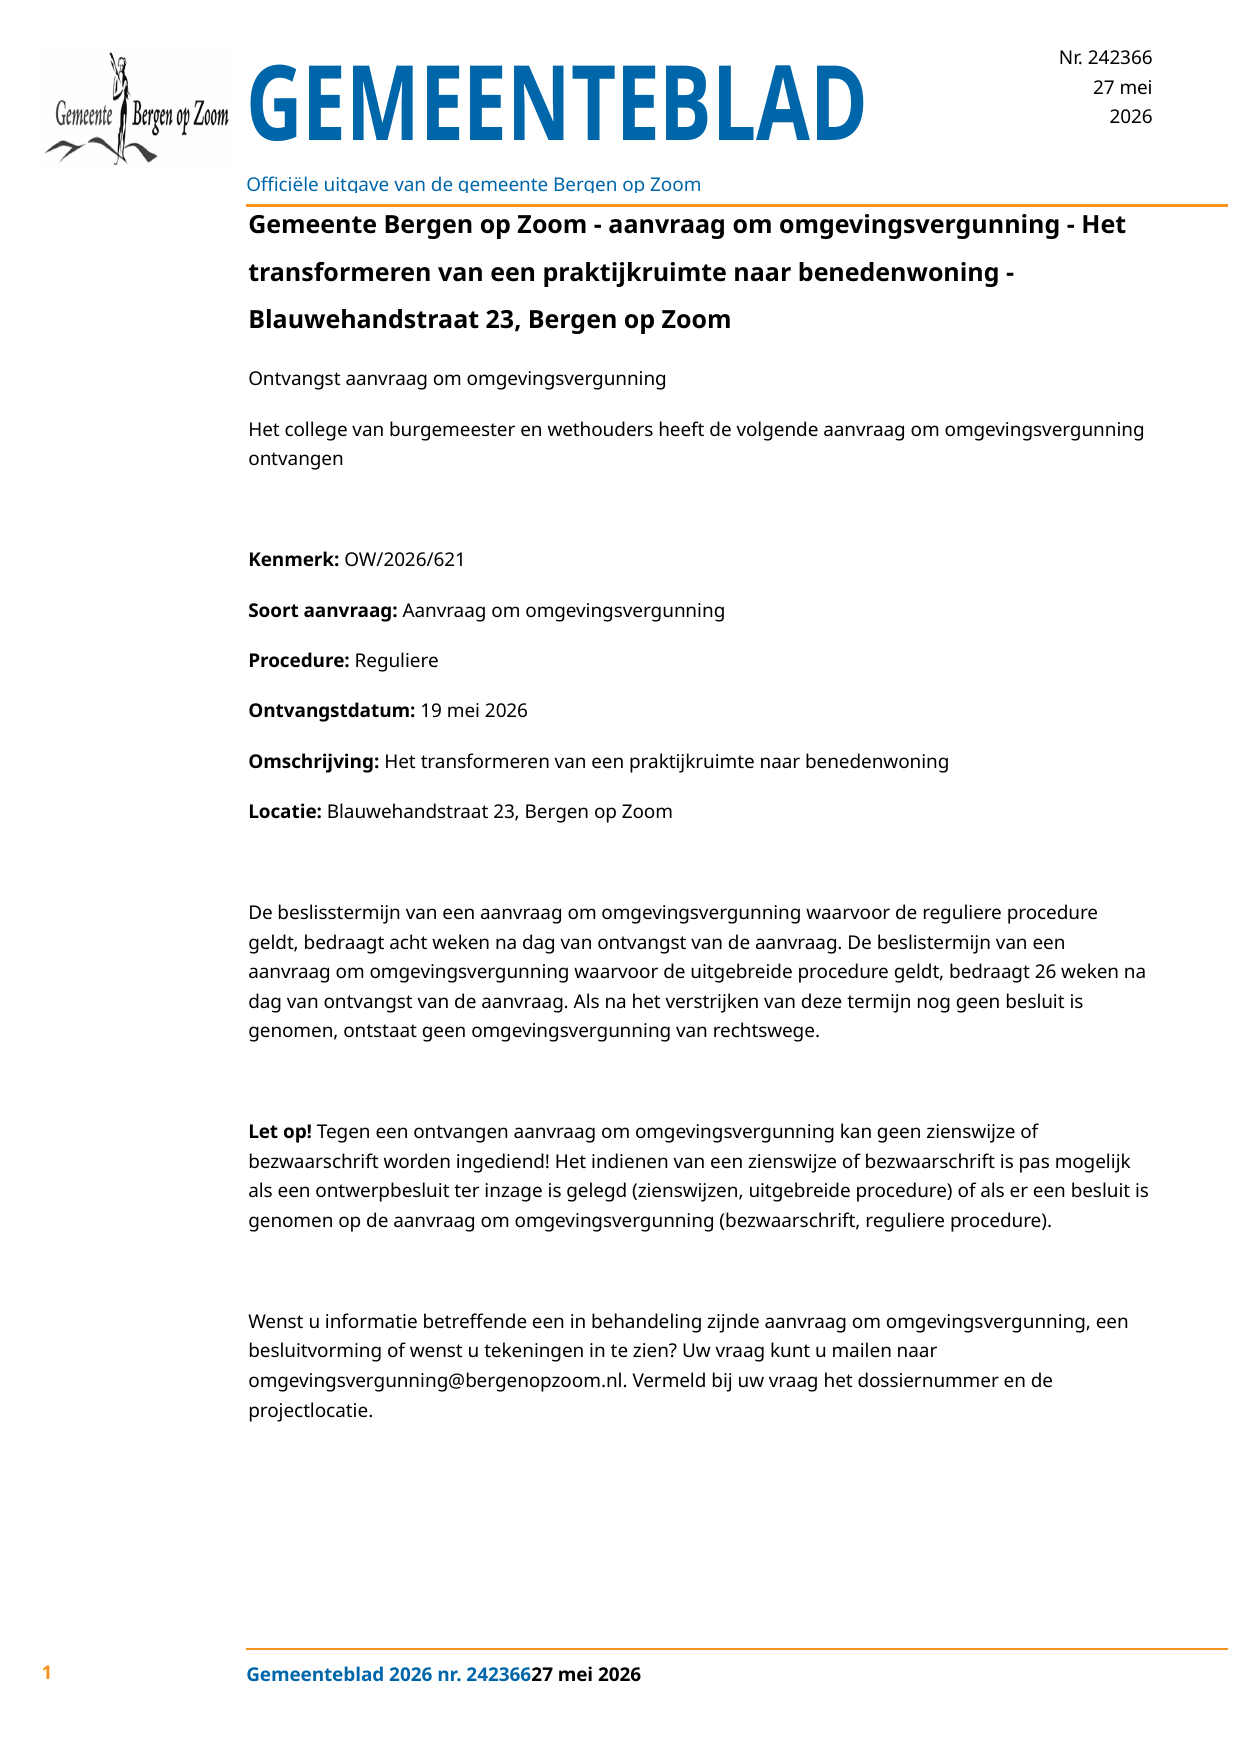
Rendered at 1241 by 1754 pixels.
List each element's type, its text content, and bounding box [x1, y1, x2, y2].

text Soort aanvraag: Aanvraag om omgevingsvergunning [248, 597, 1152, 622]
text Gemeente Bergen op Zoom - aanvraag om omgevingsvergunning - Het transformeren van een praktijkruimte naar benedenwoning - Blauwehandstraat 23, Bergen op Zoom [248, 207, 1152, 336]
text Kenmerk: OW/2026/621 [248, 546, 1152, 572]
text Het college van burgemeester en wethouders heeft de volgende aanvraag om omgevingsvergunning ontvangen [248, 416, 1152, 471]
text Ontvangst aanvraag om omgevingsvergunning [248, 366, 1152, 391]
text Locatie: Blauwehandstraat 23, Bergen op Zoom [248, 798, 1152, 824]
text Wenst u informatie betreffende een in behandeling zijnde aanvraag om omgevingsvergunning, een besluitvorming of wenst u tekeningen in te zien? Uw vraag kunt u mailen naar omgevingsvergunning@bergenopzoom.nl. Vermeld bij uw vraag het dossiernummer en de projectlocatie. [248, 1308, 1152, 1422]
text Omschrijving: Het transformeren van een praktijkruimte naar benedenwoning [248, 748, 1152, 774]
text Procedure: Reguliere [248, 647, 1152, 673]
text Let op! Tegen een ontvangen aanvraag om omgevingsvergunning kan geen zienswijze of bezwaarschrift worden ingediend! Het indienen van een zienswijze of bezwaarschrift is pas mogelijk als een ontwerpbesluit ter inzage is gelegd (zienswijzen, uitgebreide procedure) of als er een besluit is genomen op de aanvraag om omgevingsvergunning (bezwaarschrift, reguliere procedure). [248, 1118, 1152, 1233]
text Ontvangstdatum: 19 mei 2026 [248, 698, 1152, 723]
picture [41, 47, 231, 172]
text De beslisstermijn van een aanvraag om omgevingsvergunning waarvoor de reguliere procedure geldt, bedraagt acht weken na dag van ontvangst van de aanvraag. De beslistermijn van een aanvraag om omgevingsvergunning waarvoor de uitgebreide procedure geldt, bedraagt 26 weken na dag van ontvangst van de aanvraag. Als na het verstrijken van deze termijn nog geen besluit is genomen, ontstaat geen omgevingsvergunning van rechtswege. [248, 899, 1152, 1043]
